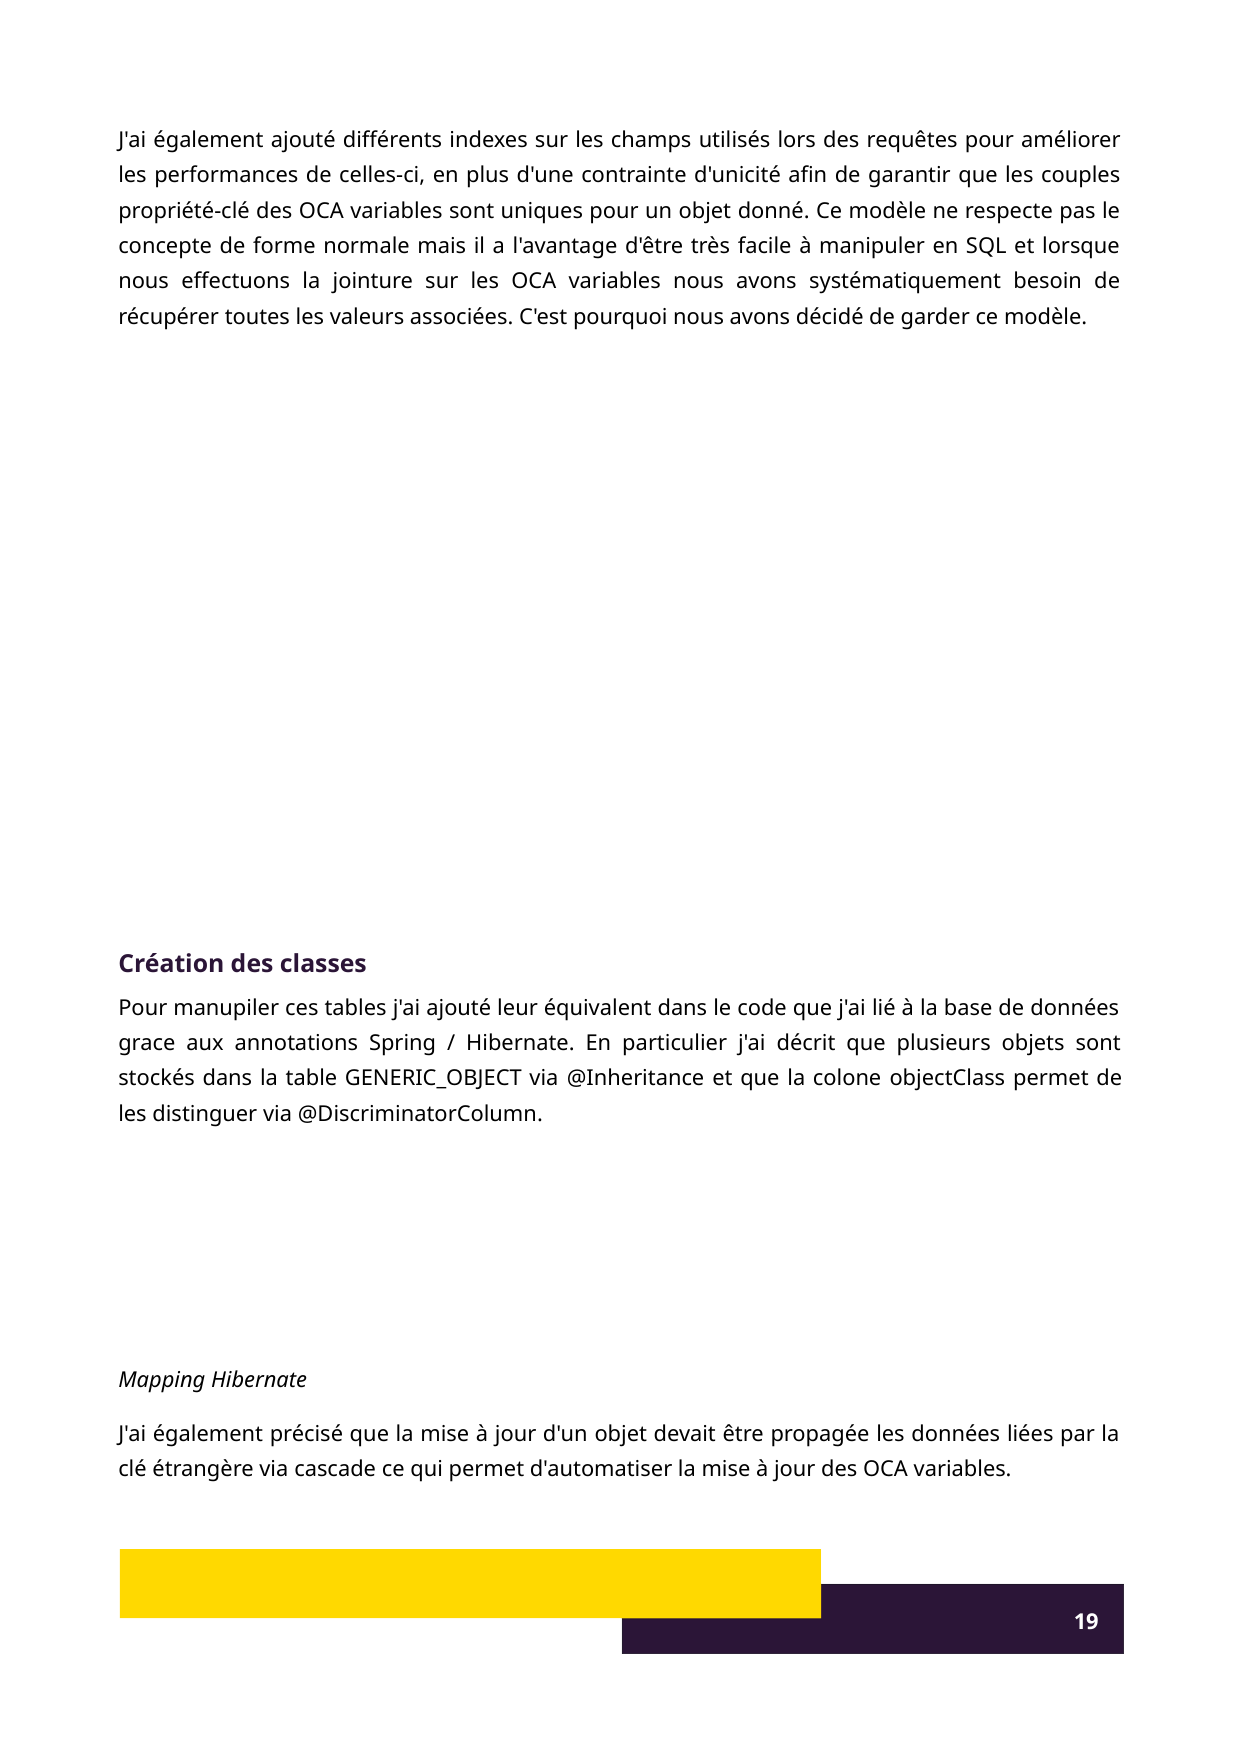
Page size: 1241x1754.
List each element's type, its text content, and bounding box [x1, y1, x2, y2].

subtitle Création des classes [118, 946, 1122, 979]
text J'ai également ajouté différents indexes sur les champs utilisés lors des requêtes pour améliorer les performances de celles-ci, en plus d'une contrainte d'unicité afin de garantir que les couples propriété-clé des OCA variables sont uniques pour un objet donné. Ce modèle ne respecte pas le concepte de forme normale mais il a l'avantage d'être très facile à manipuler en SQL et lorsque nous effectuons la jointure sur les OCA variables nous avons systématiquement besoin de récupérer toutes les valeurs associées. C'est pourquoi nous avons décidé de garder ce modèle. [118, 118, 1122, 331]
picture [119, 1549, 1124, 1654]
text Pour manupiler ces tables j'ai ajouté leur équivalent dans le code que j'ai lié à la base de données grace aux annotations Spring / Hibernate. En particulier j'ai décrit que plusieurs objets sont stockés dans la table GENERIC_OBJECT via @Inheritance et que la colone objectClass permet de les distinguer via @DiscriminatorColumn. [118, 986, 1122, 1127]
text J'ai également précisé que la mise à jour d'un objet devait être propagée les données liées par la clé étrangère via cascade ce qui permet d'automatiser la mise à jour des OCA variables. [118, 1412, 1122, 1483]
text Mapping Hibernate [118, 1363, 1122, 1393]
